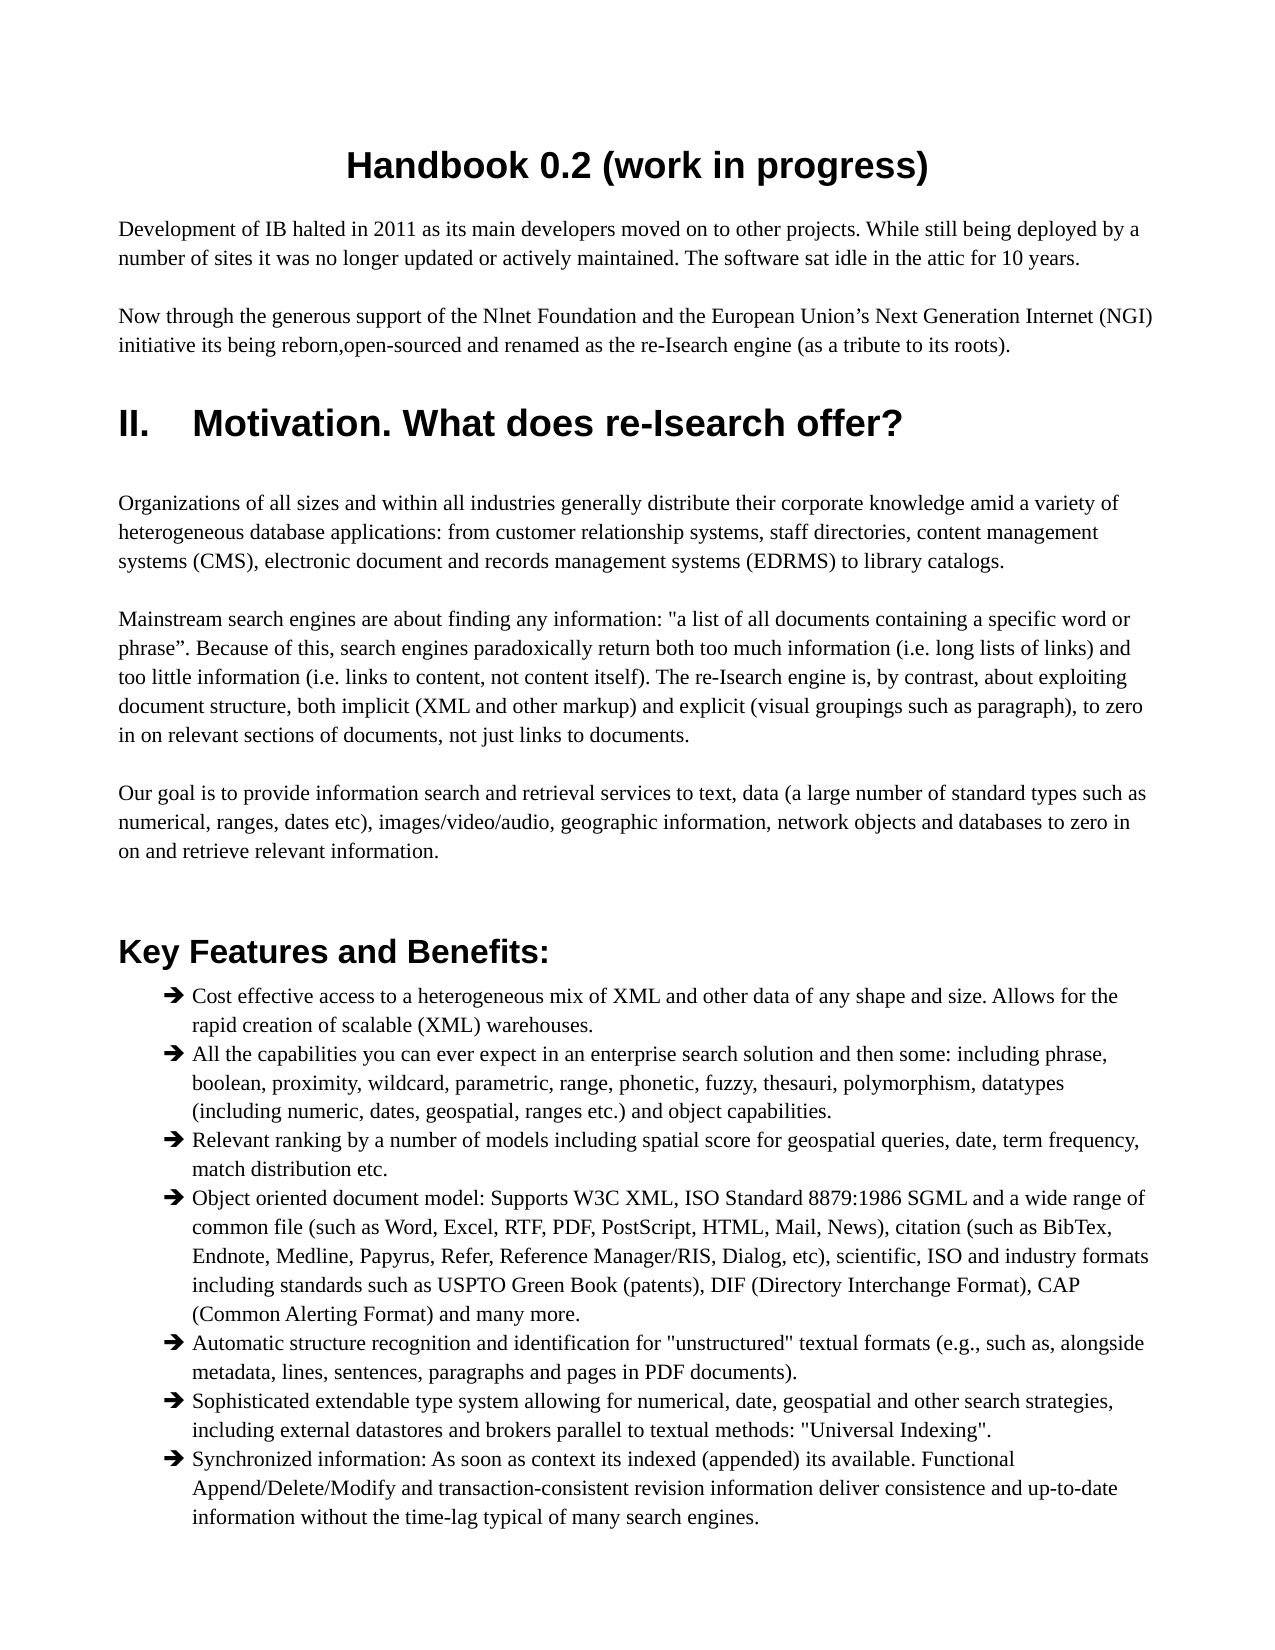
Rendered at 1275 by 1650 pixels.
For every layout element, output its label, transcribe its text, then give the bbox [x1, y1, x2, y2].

list Automatic structure recognition and identification for "unstructured" textual formats (e.g., such as, alongside metadata, lines, sentences, paragraphs and pages in PDF documents). [162, 1330, 1157, 1384]
list Sophisticated extendable type system allowing for numerical, date, geospatial and other search strategies, including external datastores and brokers parallel to textual methods: "Universal Indexing". [162, 1388, 1157, 1442]
text Mainstream search engines are about finding any information: "a list of all documents containing a specific word or phrase”. Because of this, search engines paradoxically return both too much information (i.e. long lists of links) and too little information (i.e. links to content, not content itself). The re-Isearch engine is, by contrast, about exploiting document structure, both implicit (XML and other markup) and explicit (visual groupings such as paragraph), to zero in on relevant sections of documents, not just links to documents. [118, 606, 1157, 747]
text Development of IB halted in 2011 as its main developers moved on to other projects. While still being deployed by a number of sites it was no longer updated or actively maintained. The software sat idle in the attic for 10 years. [118, 216, 1157, 270]
text Now through the generous support of the Nlnet Foundation and the European Union’s Next Generation Internet (NGI) initiative its being reborn,open-sourced and renamed as the re-Isearch engine (as a tribute to its roots). [118, 303, 1157, 357]
list Synchronized information: As soon as context its indexed (appended) its available. Functional Append/Delete/Modify and transaction-consistent revision information deliver consistence and up-to-date information without the time-lag typical of many search engines. [162, 1446, 1157, 1529]
list All the capabilities you can ever expect in an enterprise search solution and then some: including phrase, boolean, proximity, wildcard, parametric, range, phonetic, fuzzy, thesauri, polymorphism, datatypes (including numeric, dates, geospatial, ranges etc.) and object capabilities. [162, 1041, 1157, 1124]
text Our goal is to provide information search and retrieval services to text, data (a large number of standard types such as numerical, ranges, dates etc), images/video/audio, geographic information, network objects and databases to zero in on and retrieve relevant information. [118, 780, 1157, 863]
list Object oriented document model: Supports W3C XML, ISO Standard 8879:1986 SGML and a wide range of common file (such as Word, Excel, RTF, PDF, PostScript, HTML, Mail, News), citation (such as BibTex, Endnote, Medline, Papyrus, Refer, Reference Manager/RIS, Dialog, etc), scientific, ISO and industry formats including standards such as USPTO Green Book (patents), DIF (Directory Interchange Format), CAP (Common Alerting Format) and many more. [162, 1185, 1157, 1326]
text Organizations of all sizes and within all industries generally distribute their corporate knowledge amid a variety of heterogeneous database applications: from customer relationship systems, staff directories, content management systems (CMS), electronic document and records management systems (EDRMS) to library catalogs. [118, 490, 1157, 573]
subtitle Key Features and Benefits: [118, 931, 1157, 970]
subtitle Motivation. What does re-Isearch offer? [118, 401, 1157, 444]
list Relevant ranking by a number of models including spatial score for geospatial queries, date, term frequency, match distribution etc. [162, 1127, 1157, 1182]
list Cost effective access to a heterogeneous mix of XML and other data of any shape and size. Allows for the rapid creation of scalable (XML) warehouses. [162, 983, 1157, 1037]
